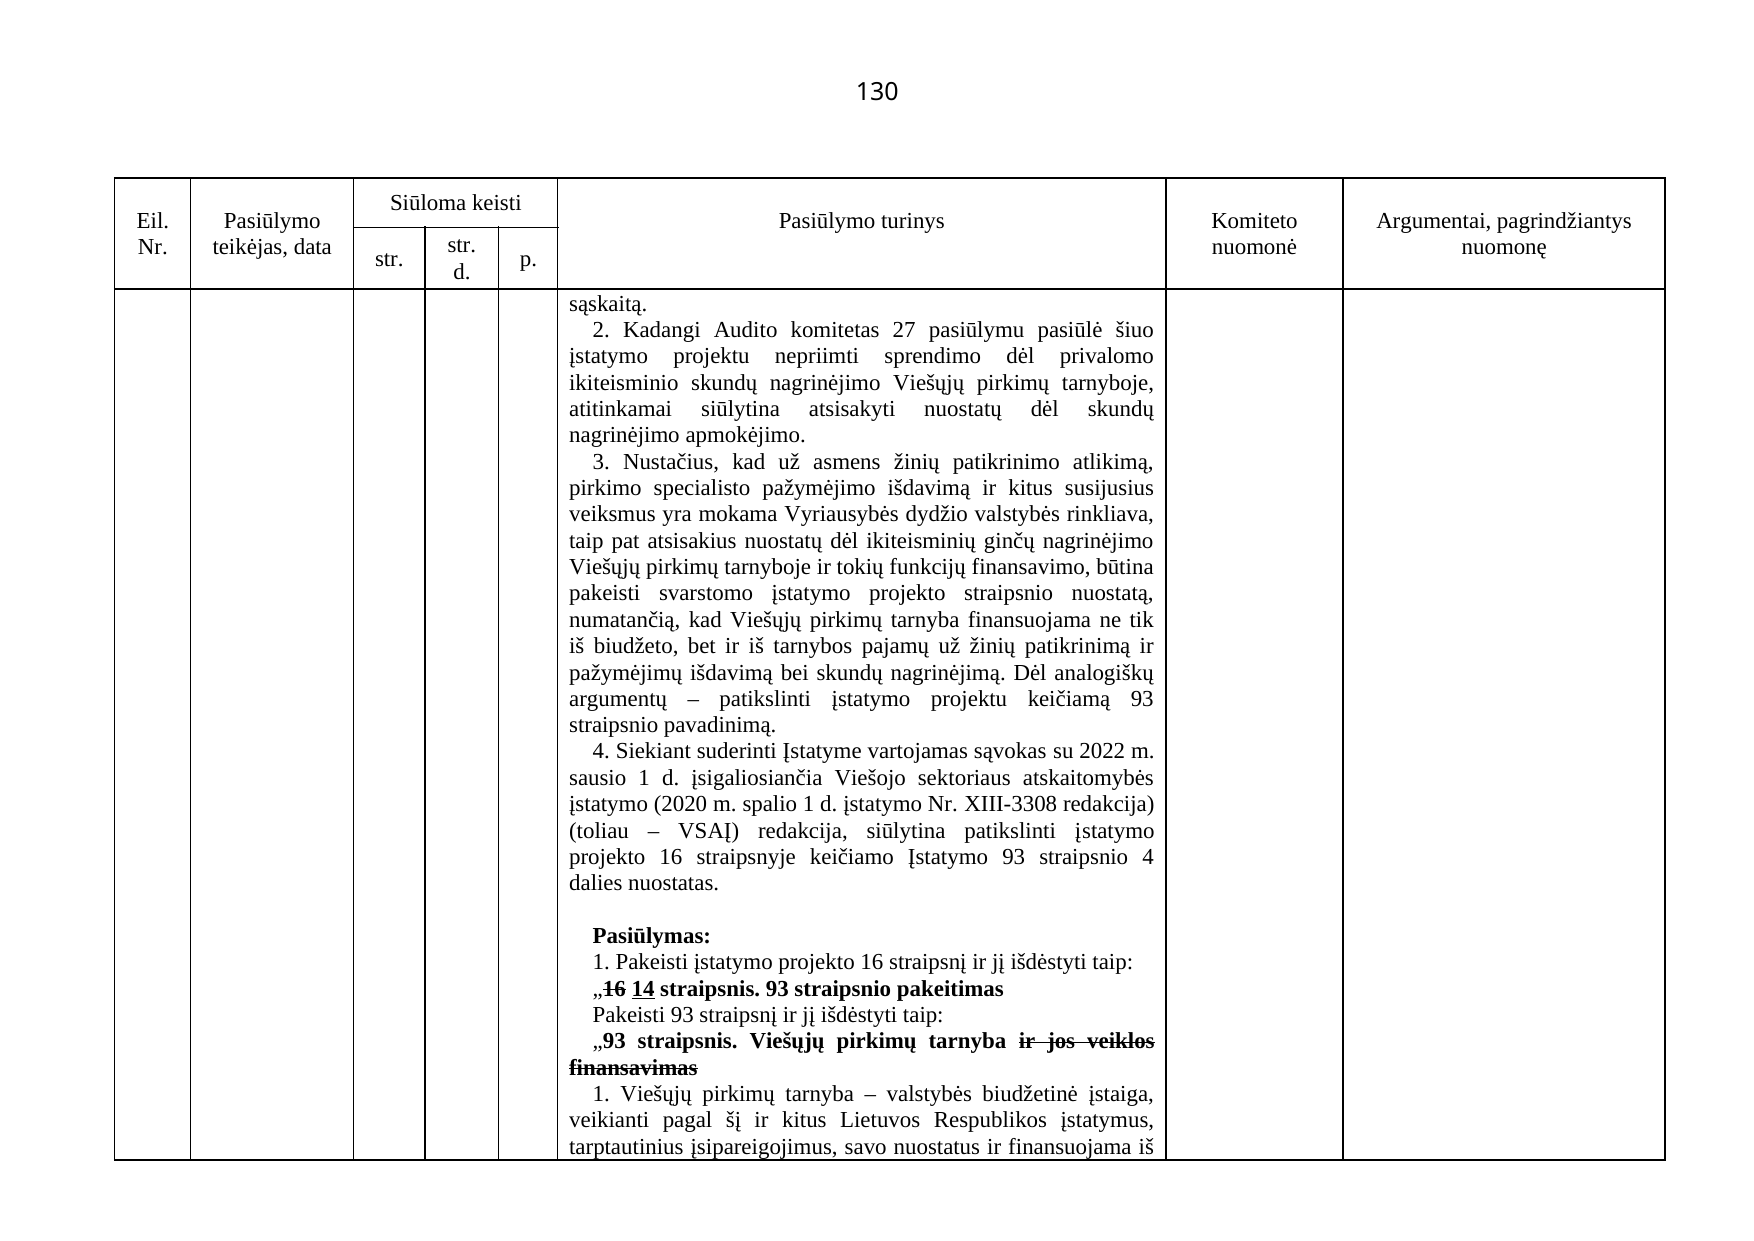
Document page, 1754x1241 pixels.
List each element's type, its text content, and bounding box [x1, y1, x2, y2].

table_header Komiteto nuomonė [1167, 179, 1342, 288]
table_cell str. [354, 228, 424, 288]
table_cell [1167, 290, 1342, 1159]
table_header Pasiūlymo turinys [558, 179, 1165, 288]
table_cell [499, 290, 557, 1159]
table_cell [1344, 290, 1664, 1159]
table_cell p. [499, 228, 557, 288]
table_cell [426, 290, 498, 1159]
table_header Pasiūlymo teikėjas, data [191, 179, 353, 288]
table_cell [115, 290, 190, 1159]
table_cell [354, 290, 424, 1159]
table_cell [191, 290, 353, 1159]
table_header Eil. Nr. [115, 179, 190, 288]
table_cell str. d. [426, 228, 498, 288]
table_cell sąskaitą. 2. Kadangi Audito komitetas 27 pasiūlymu pasiūlė šiuo įstatymo projektu nepriimti sprendimo dėl privalomo ikiteisminio skundų nagrinėjimo Viešųjų pirkimų tarnyboje, atitinkamai siūlytina atsisakyti nuostatų dėl skundų nagrinėjimo apmokėjimo. 3. Nustačius, kad už asmens žinių patikrinimo atlikimą, pirkimo specialisto pažymėjimo išdavimą ir kitus susijusius veiksmus yra mokama Vyriausybės dydžio valstybės rinkliava, taip pat atsisakius nuostatų dėl ikiteisminių ginčų nagrinėjimo Viešųjų pirkimų tarnyboje ir tokių funkcijų finansavimo, būtina pakeisti svarstomo įstatymo projekto straipsnio nuostatą, numatančią, kad Viešųjų pirkimų tarnyba finansuojama ne tik iš biudžeto, bet ir iš tarnybos pajamų už žinių patikrinimą ir pažymėjimų išdavimą bei skundų nagrinėjimą. Dėl analogiškų argumentų – patikslinti įstatymo projektu keičiamą 93 straipsnio pavadinimą. 4. Siekiant suderinti Įstatyme vartojamas sąvokas su 2022 m. sausio 1 d. įsigaliosiančia Viešojo sektoriaus atskaitomybės įstatymo (2020 m. spalio 1 d. įstatymo Nr. XIII-3308 redakcija) (toliau – VSAĮ) redakcija, siūlytina patikslinti įstatymo projekto 16 straipsnyje keičiamo Įstatymo 93 straipsnio 4 dalies nuostatas. Pasiūlymas: 1. Pakeisti įstatymo projekto 16 straipsnį ir jį išdėstyti taip: „16 14 straipsnis. 93 straipsnio pakeitimas Pakeisti 93 straipsnį ir jį išdėstyti taip: „93 straipsnis. Viešųjų pirkimų tarnyba ir jos veiklos finansavimas 1. Viešųjų pirkimų tarnyba – valstybės biudžetinė įstaiga, veikianti pagal šį ir kitus Lietuvos Respublikos įstatymus, tarptautinius įsipareigojimus, savo nuostatus ir finansuojama iš [558, 290, 1165, 1159]
table_header Siūloma keisti [354, 179, 557, 226]
table_header Argumentai, pagrindžiantys nuomonę [1344, 179, 1664, 288]
